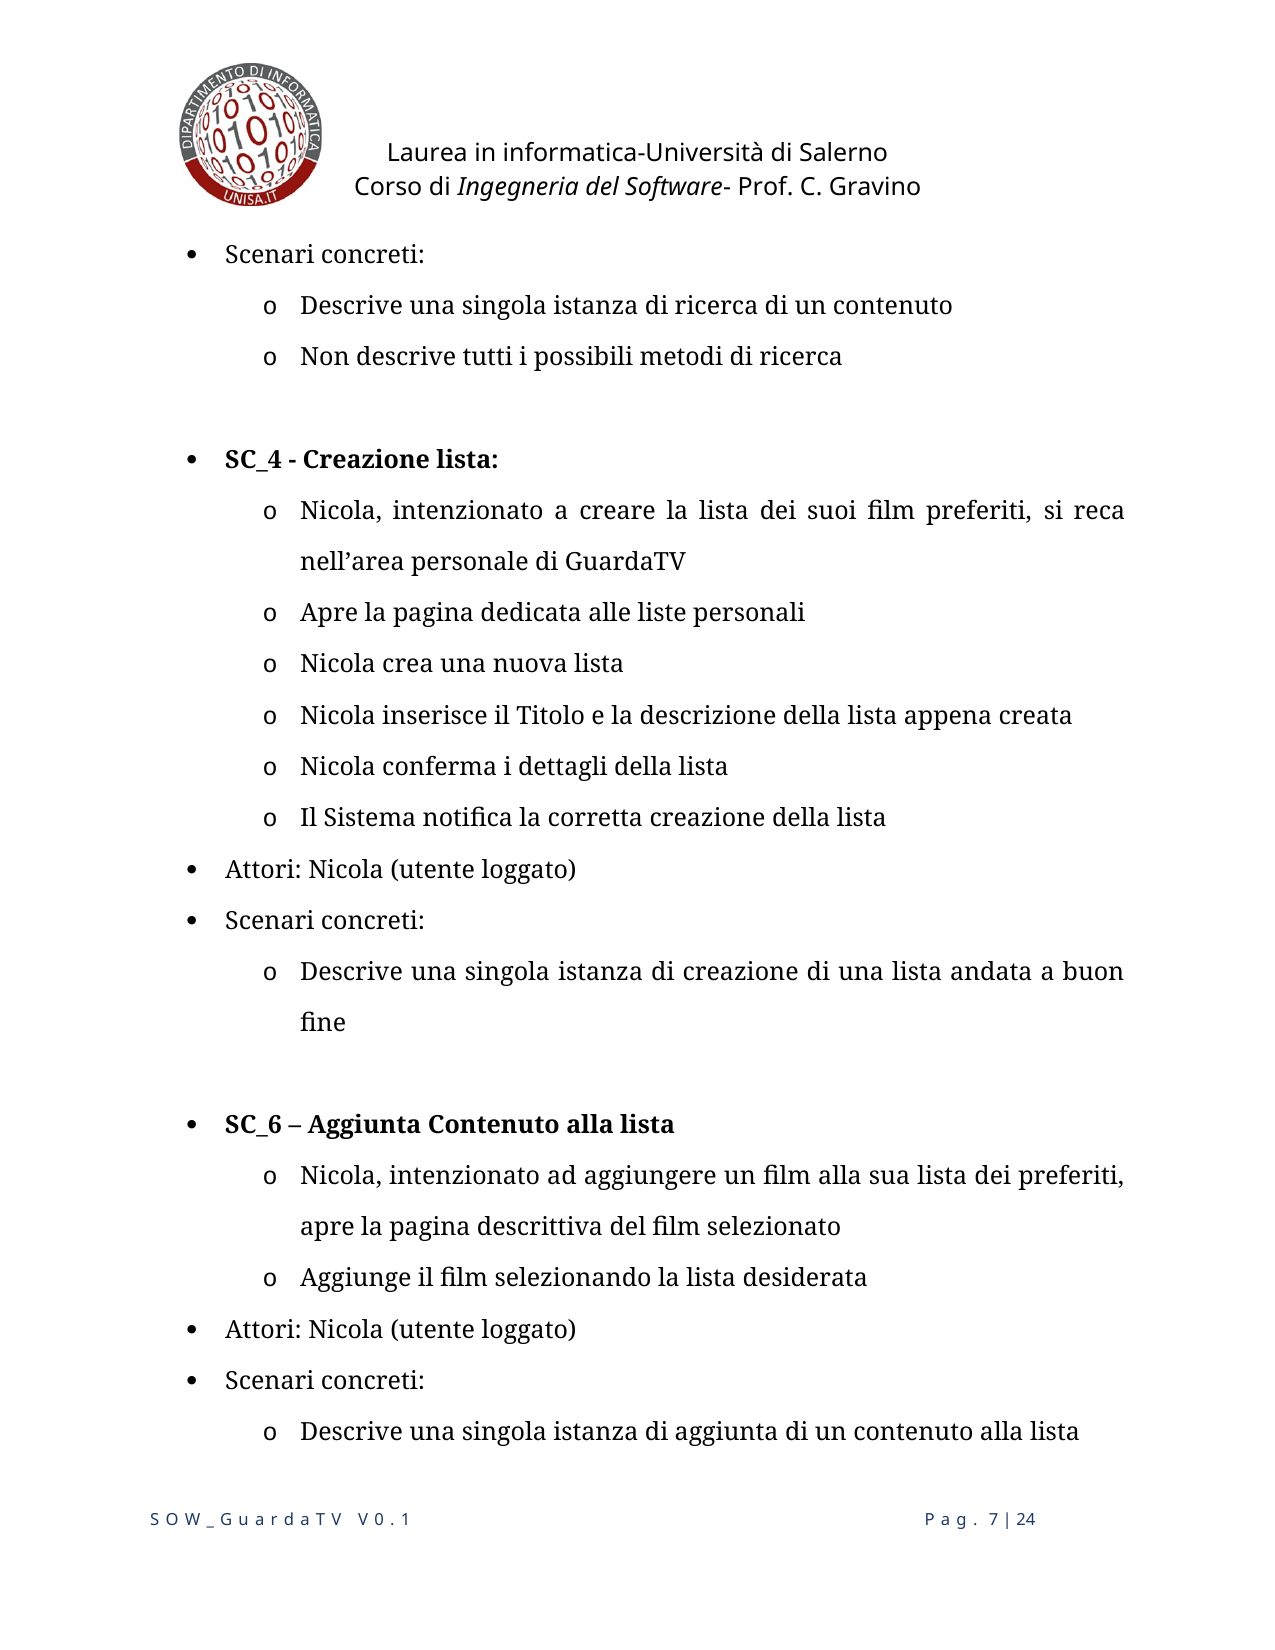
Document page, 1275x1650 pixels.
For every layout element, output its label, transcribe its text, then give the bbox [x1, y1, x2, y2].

list Nicola inserisce il Titolo e la descrizione della lista appena creata [262, 697, 1125, 732]
list Nicola, intenzionato a creare la lista dei suoi film preferiti, si reca nell’area personale di GuardaTV [262, 492, 1125, 578]
list Nicola, intenzionato ad aggiungere un film alla sua lista dei preferiti, apre la pagina descrittiva del film selezionato [262, 1158, 1125, 1243]
list Attori: Nicola (utente loggato) [187, 1311, 1125, 1346]
list Apre la pagina dedicata alle liste personali [262, 594, 1125, 629]
list SC_4 - Creazione lista: [187, 441, 1125, 475]
list Scenari concreti: [187, 902, 1125, 936]
list Non descrive tutti i possibili metodi di ricerca [262, 339, 1125, 373]
list Nicola conferma i dettagli della lista [262, 749, 1125, 783]
list Nicola crea una nuova lista [262, 646, 1125, 680]
list Descrive una singola istanza di aggiunta di un contenuto alla lista [262, 1413, 1125, 1448]
list Attori: Nicola (utente loggato) [187, 851, 1125, 885]
list Descrive una singola istanza di ricerca di un contenuto [262, 287, 1125, 322]
list Scenari concreti: [187, 236, 1125, 271]
list SC_6 – Aggiunta Contenuto alla lista [187, 1107, 1125, 1141]
list Scenari concreti: [187, 1362, 1125, 1397]
list Descrive una singola istanza di creazione di una lista andata a buon fine [262, 953, 1125, 1039]
list Aggiunge il film selezionando la lista desiderata [262, 1260, 1125, 1294]
list Il Sistema notifica la corretta creazione della lista [262, 800, 1125, 834]
